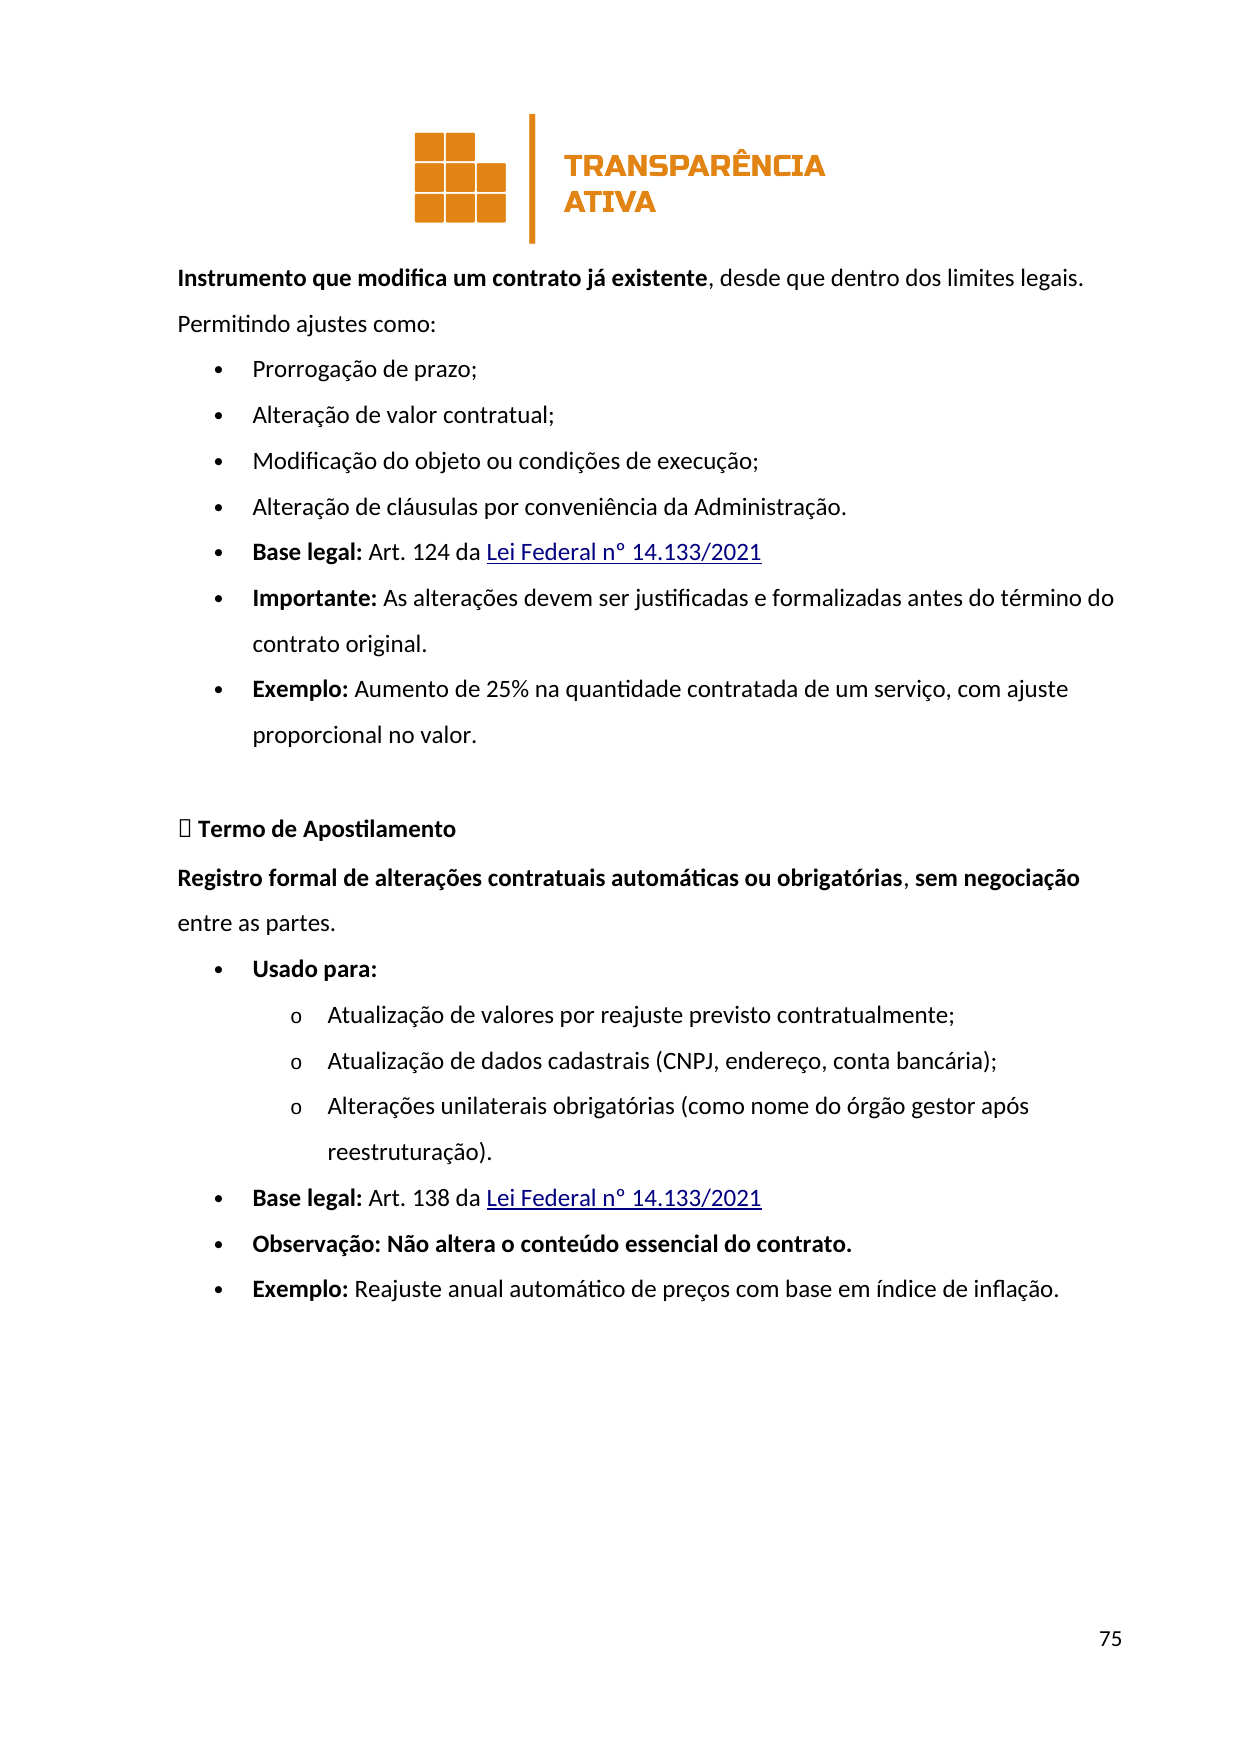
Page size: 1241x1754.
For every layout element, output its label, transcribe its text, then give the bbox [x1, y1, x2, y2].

list Atualização de dados cadastrais (CNPJ, endereço, conta bancária); [290, 1045, 1122, 1075]
list Prorrogação de prazo; [215, 353, 1122, 384]
list Base legal: Art. 138 da Lei Federal nº 14.133/2021 [215, 1182, 1122, 1212]
text Registro formal de alterações contratuais automáticas ou obrigatórias, sem negociação entre as partes. [177, 862, 1122, 938]
list Usado para: [215, 953, 1122, 984]
list Alteração de valor contratual; [215, 399, 1122, 430]
list Modificação do objeto ou condições de execução; [215, 445, 1122, 476]
list Alterações unilaterais obrigatórias (como nome do órgão gestor após reestruturação). [290, 1091, 1122, 1167]
text Instrumento que modifica um contrato já existente, desde que dentro dos limites legais. Permitindo ajustes como: [177, 262, 1122, 338]
list Alteração de cláusulas por conveniência da Administração. [215, 491, 1122, 521]
text 📝 Termo de Apostilamento [177, 811, 1122, 845]
list Observação: Não altera o conteúdo essencial do contrato. [215, 1228, 1122, 1258]
list Exemplo: Reajuste anual automático de preços com base em índice de inflação. [215, 1273, 1122, 1304]
list Base legal: Art. 124 da Lei Federal nº 14.133/2021 [215, 536, 1122, 567]
list Atualização de valores por reajuste previsto contratualmente; [290, 999, 1122, 1029]
list Importante: As alterações devem ser justificadas e formalizadas antes do término do contrato original. [215, 582, 1122, 658]
list Exemplo: Aumento de 25% na quantidade contratada de um serviço, com ajuste proporcional no valor. [215, 674, 1122, 750]
